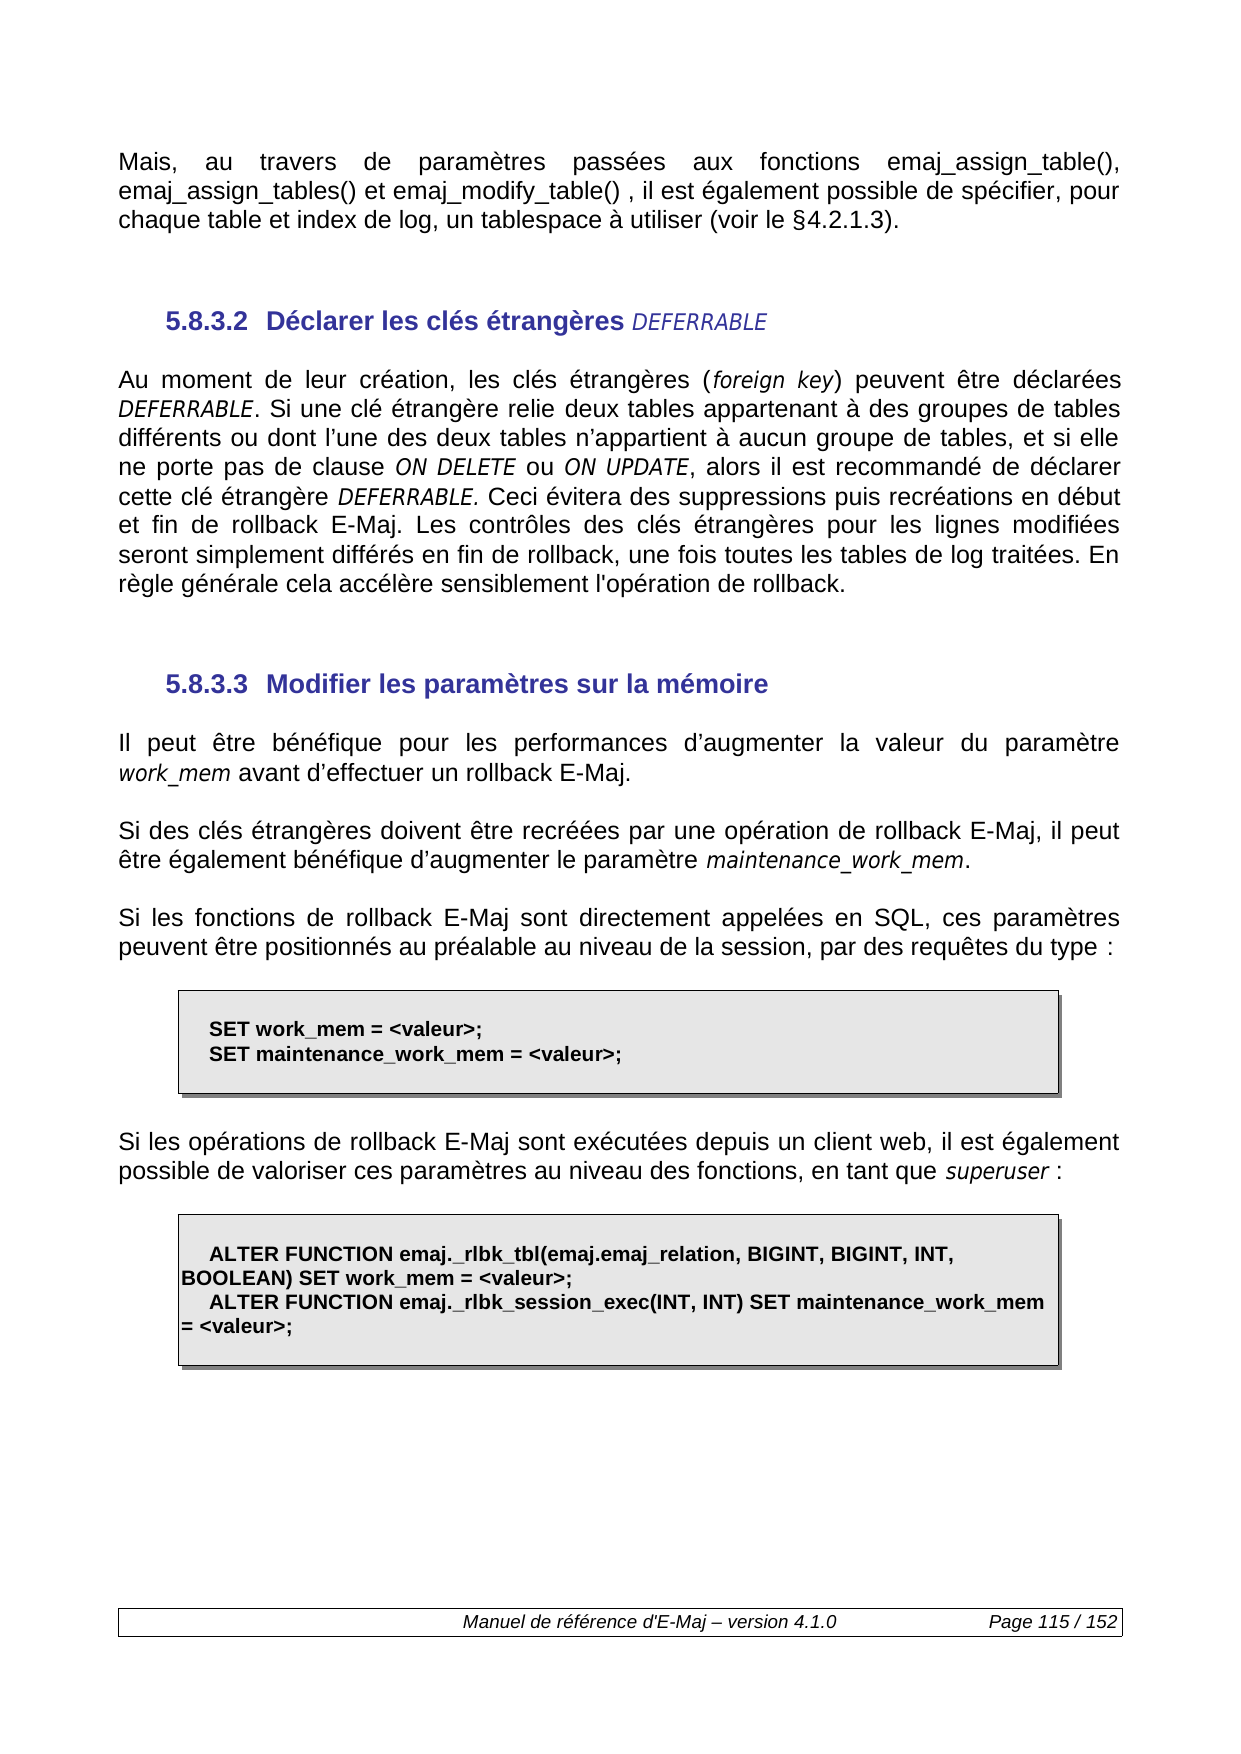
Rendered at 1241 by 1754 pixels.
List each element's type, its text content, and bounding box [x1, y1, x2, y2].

subtitle Déclarer les clés étrangères DEFERRABLE [165, 305, 1122, 336]
subtitle Modifier les paramètres sur la mémoire [165, 668, 1122, 699]
text ALTER FUNCTION emaj._rlbk_session_exec(INT, INT) SET maintenance_work_mem = <valeur>; [179, 1287, 1058, 1335]
text Si des clés étrangères doivent être recréées par une opération de rollback E-Maj, il peut être également bénéfique d’augmenter le paramètre maintenance_work_mem. [118, 816, 1122, 874]
text ALTER FUNCTION emaj._rlbk_tbl(emaj.emaj_relation, BIGINT, BIGINT, INT, BOOLEAN) SET work_mem = <valeur>; [179, 1238, 1058, 1287]
text Si les fonctions de rollback E-Maj sont directement appelées en SQL, ces paramètres peuvent être positionnés au préalable au niveau de la session, par des requêtes du type : [118, 903, 1122, 961]
text Il peut être bénéfique pour les performances d’augmenter la valeur du paramètre work_mem avant d’effectuer un rollback E-Maj. [118, 728, 1122, 786]
text SET maintenance_work_mem = <valeur>; [179, 1038, 1058, 1062]
text Au moment de leur création, les clés étrangères (foreign key) peuvent être déclarées DEFERRABLE. Si une clé étrangère relie deux tables appartenant à des groupes de tables différents ou dont l’une des deux tables n’appartient à aucun groupe de tables, et si elle ne porte pas de clause ON DELETE ou ON UPDATE, alors il est recommandé de déclarer cette clé étrangère DEFERRABLE. Ceci évitera des suppressions puis recréations en début et fin de rollback E-Maj. Les contrôles des clés étrangères pour les lignes modifiées seront simplement différés en fin de rollback, une fois toutes les tables de log traitées. En règle générale cela accélère sensiblement l'opération de rollback. [118, 365, 1122, 598]
text SET work_mem = <valeur>; [179, 1014, 1058, 1038]
text Si les opérations de rollback E-Maj sont exécutées depuis un client web, il est également possible de valoriser ces paramètres au niveau des fonctions, en tant que superuser : [118, 1127, 1122, 1185]
text Mais, au travers de paramètres passées aux fonctions emaj_assign_table(), emaj_assign_tables() et emaj_modify_table() , il est également possible de spécifier, pour chaque table et index de log, un tablespace à utiliser (voir le §4.2.1.3). [118, 147, 1122, 234]
